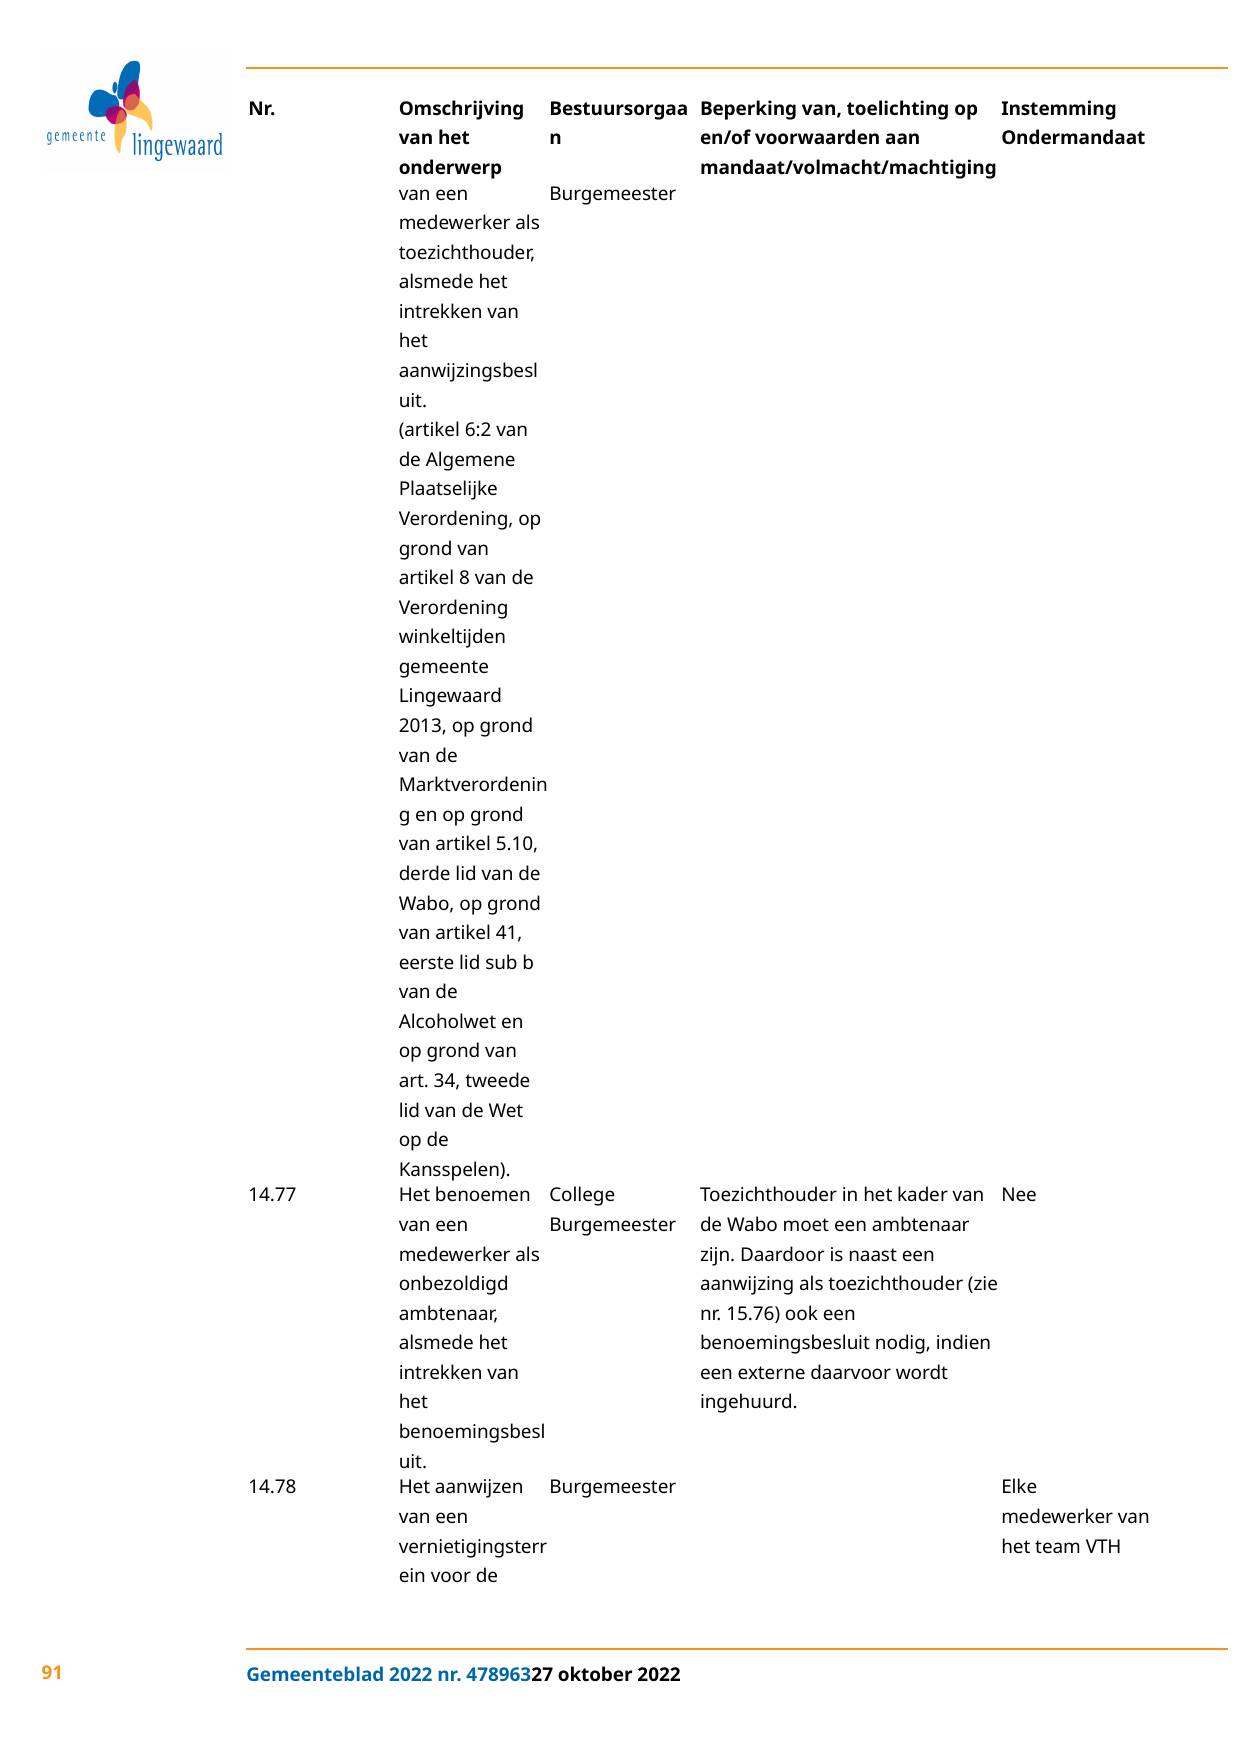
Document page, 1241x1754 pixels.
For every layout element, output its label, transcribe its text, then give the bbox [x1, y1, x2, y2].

table_cell van een medewerker als toezichthouder, alsmede het intrekken van het aanwijzingsbesluit. (artikel 6:2 van de Algemene Plaatselijke Verordening, op grond van artikel 8 van de Verordening winkeltijden gemeente Lingewaard 2013, op grond van de Marktverordening en op grond van artikel 5.10, derde lid van de Wabo, op grond van artikel 41, eerste lid sub b van de Alcoholwet en op grond van art. 34, tweede lid van de Wet op de Kansspelen). [399, 180, 549, 1182]
table_cell College Burgemeester [549, 1182, 700, 1474]
table_header Instemming Ondermandaat [1001, 95, 1152, 180]
table_cell Burgemeester [549, 180, 700, 1182]
table_cell [700, 180, 1001, 1182]
table_cell Nee [1001, 1182, 1152, 1474]
table_header Bestuursorgaan [549, 95, 700, 180]
table_cell 14.78 [248, 1474, 398, 1588]
table_cell Burgemeester [549, 1474, 700, 1588]
table_cell Toezichthouder in het kader van de Wabo moet een ambtenaar zijn. Daardoor is naast een aanwijzing als toezichthouder (zie nr. 15.76) ook een benoemingsbesluit nodig, indien een externe daarvoor wordt ingehuurd. [700, 1182, 1001, 1474]
table_cell 14.77 [248, 1182, 398, 1474]
table_header Beperking van, toelichting op en/of voorwaarden aan mandaat/volmacht/machtiging [700, 95, 1001, 180]
picture [41, 47, 231, 172]
table_header Nr. [248, 95, 398, 180]
table_cell [1001, 180, 1152, 1182]
table_cell [248, 180, 398, 1182]
table_cell Elke medewerker van het team VTH [1001, 1474, 1152, 1588]
table_header Omschrijving van het onderwerp [399, 95, 549, 180]
table_cell Het aanwijzen van een vernietigingsterrein voor de [399, 1474, 549, 1588]
table_cell [700, 1474, 1001, 1588]
table_cell Het benoemen van een medewerker als onbezoldigd ambtenaar, alsmede het intrekken van het benoemingsbesluit. [399, 1182, 549, 1474]
